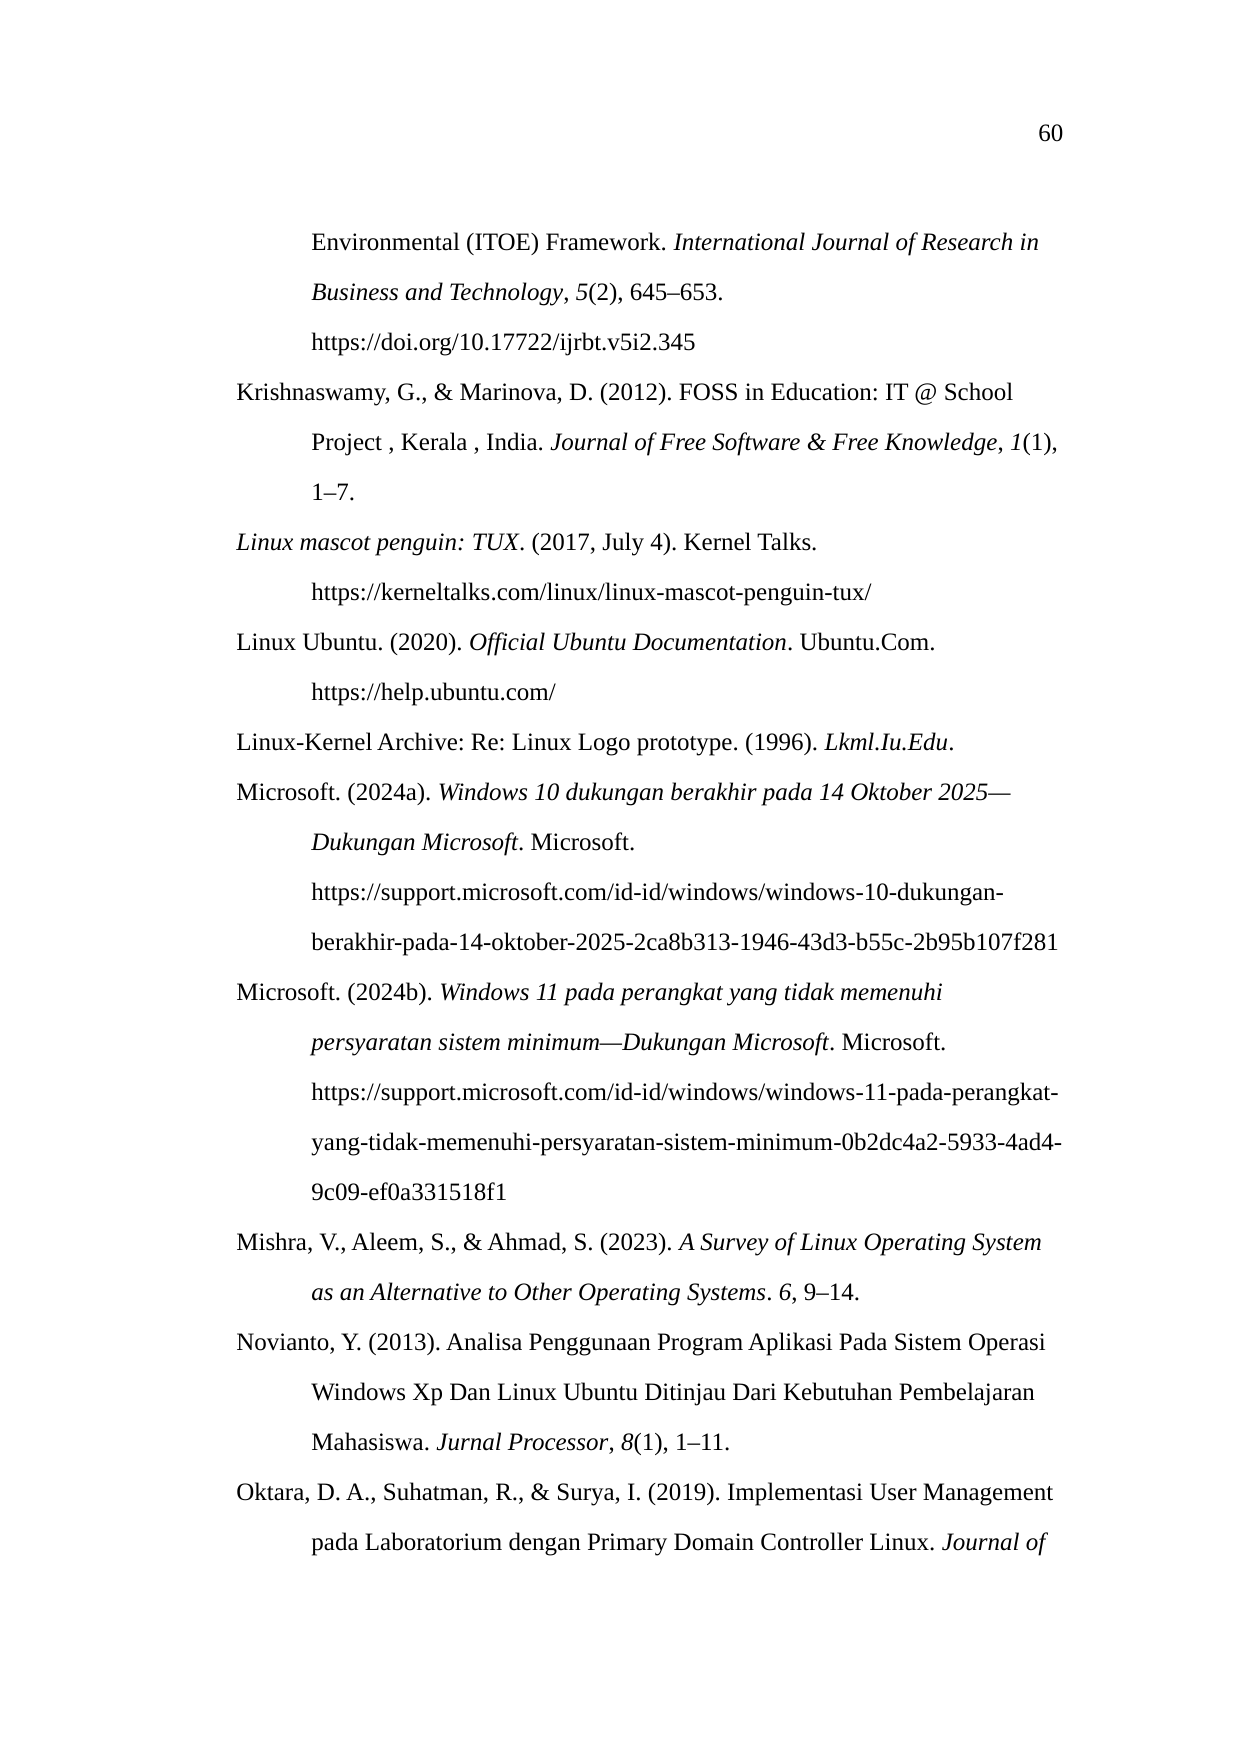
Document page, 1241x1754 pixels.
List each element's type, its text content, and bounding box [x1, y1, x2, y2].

text Microsoft. (2024b). Windows 11 pada perangkat yang tidak memenuhi persyaratan sistem minimum—Dukungan Microsoft. Microsoft. https://support.microsoft.com/id-id/windows/windows-11-pada-perangkat-yang-tidak-memenuhi-persyaratan-sistem-minimum-0b2dc4a2-5933-4ad4-9c09-ef0a331518f1 [236, 956, 1063, 1206]
text Environmental (ITOE) Framework. International Journal of Research in Business and Technology, 5(2), 645–653. https://doi.org/10.17722/ijrbt.v5i2.345 [236, 206, 1063, 356]
text Novianto, Y. (2013). Analisa Penggunaan Program Aplikasi Pada Sistem Operasi Windows Xp Dan Linux Ubuntu Ditinjau Dari Kebutuhan Pembelajaran Mahasiswa. Jurnal Processor, 8(1), 1–11. [236, 1306, 1063, 1456]
text Linux Ubuntu. (2020). Official Ubuntu Documentation. Ubuntu.Com. https://help.ubuntu.com/ [236, 606, 1063, 706]
text Krishnaswamy, G., & Marinova, D. (2012). FOSS in Education: IT @ School Project , Kerala , India. Journal of Free Software & Free Knowledge, 1(1), 1–7. [236, 356, 1063, 506]
text Mishra, V., Aleem, S., & Ahmad, S. (2023). A Survey of Linux Operating System as an Alternative to Other Operating Systems. 6, 9–14. [236, 1206, 1063, 1306]
text Linux mascot penguin: TUX. (2017, July 4). Kernel Talks. https://kerneltalks.com/linux/linux-mascot-penguin-tux/ [236, 506, 1063, 606]
text Oktara, D. A., Suhatman, R., & Surya, I. (2019). Implementasi User Management pada Laboratorium dengan Primary Domain Controller Linux. Journal of [236, 1456, 1063, 1556]
text Microsoft. (2024a). Windows 10 dukungan berakhir pada 14 Oktober 2025—Dukungan Microsoft. Microsoft. https://support.microsoft.com/id-id/windows/windows-10-dukungan-berakhir-pada-14-oktober-2025-2ca8b313-1946-43d3-b55c-2b95b107f281 [236, 756, 1063, 956]
text Linux-Kernel Archive: Re: Linux Logo prototype. (1996). Lkml.Iu.Edu. [236, 706, 1063, 756]
